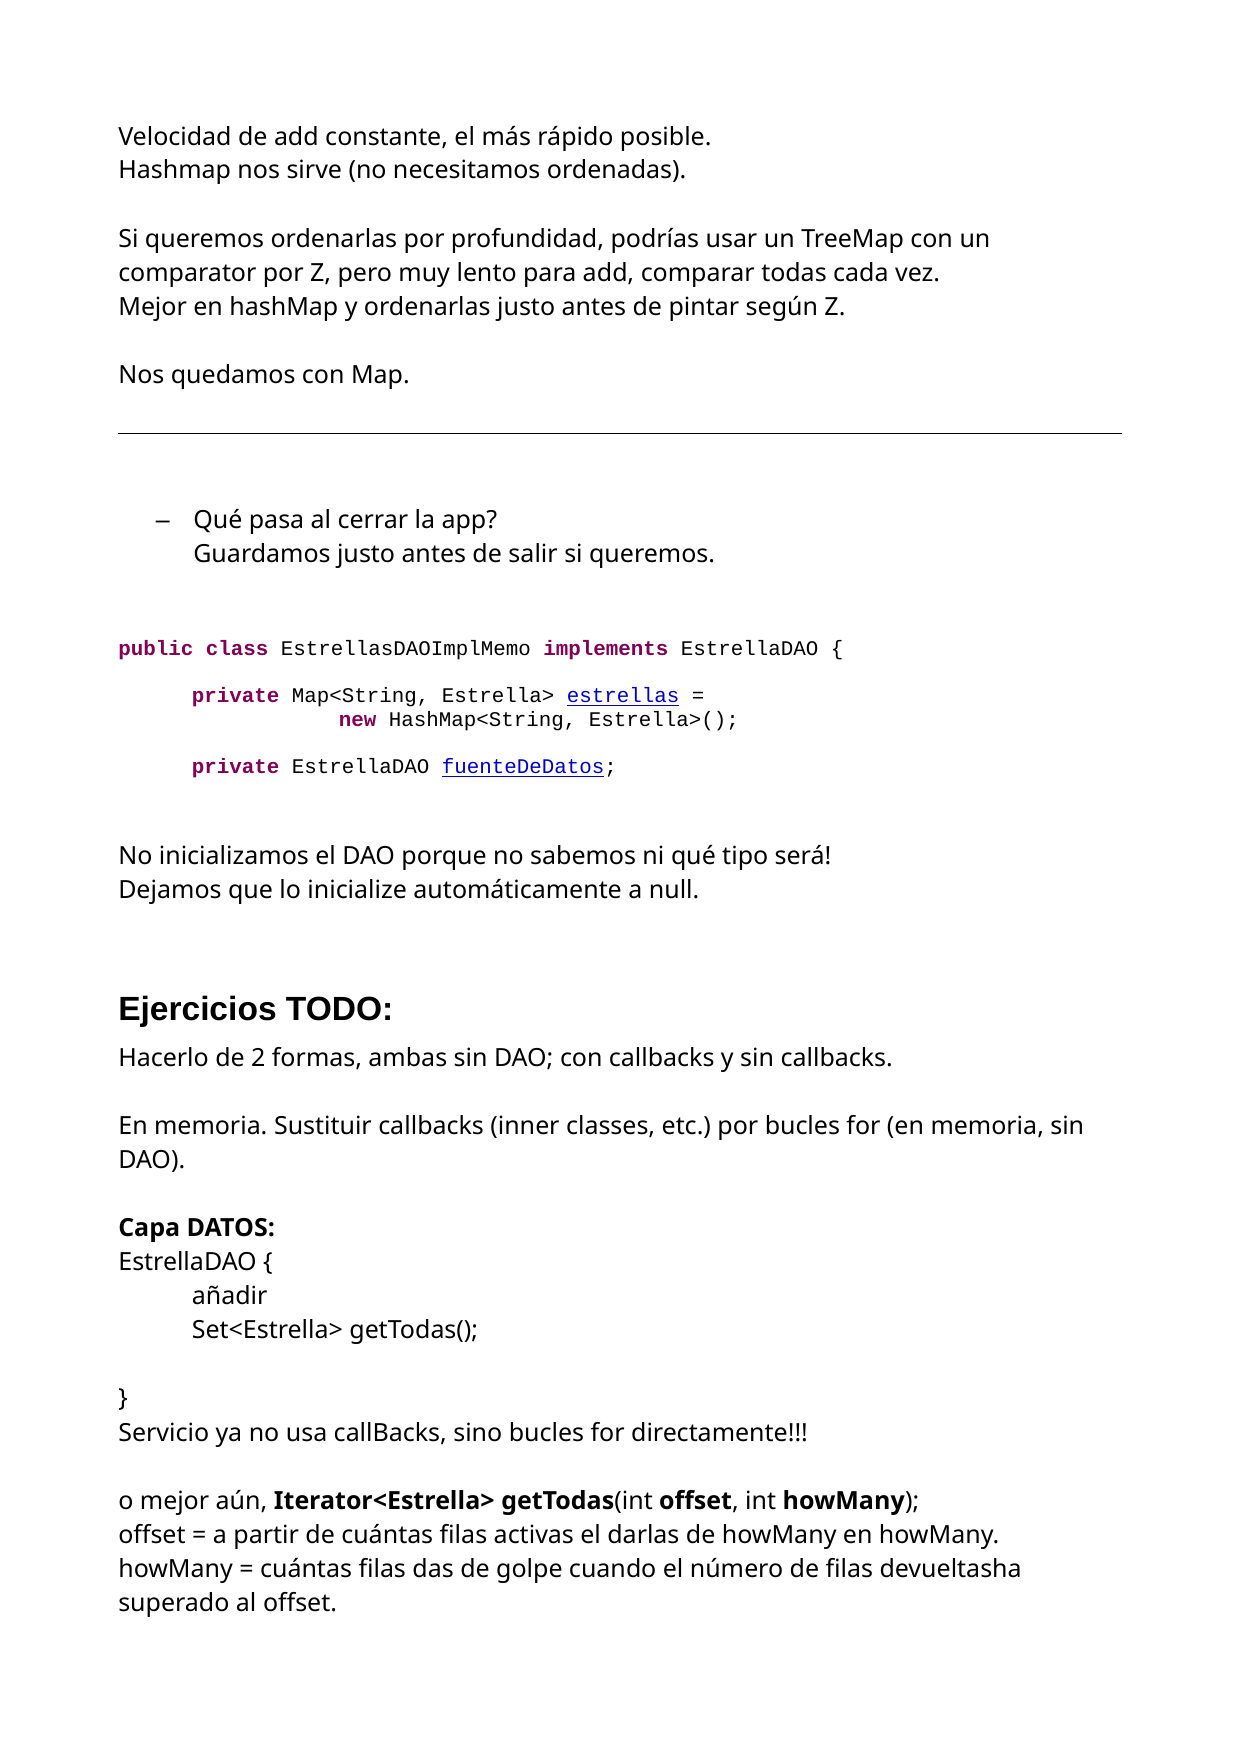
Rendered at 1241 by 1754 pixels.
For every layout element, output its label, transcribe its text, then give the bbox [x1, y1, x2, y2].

text Set<Estrella> getTodas(); [118, 1312, 1122, 1346]
text Hashmap nos sirve (no necesitamos ordenadas). [118, 152, 1122, 186]
list Qué pasa al cerrar la app? Guardamos justo antes de salir si queremos. [156, 502, 1122, 570]
text Nos quedamos con Map. [118, 357, 1122, 391]
text } [118, 1380, 1122, 1414]
text Si queremos ordenarlas por profundidad, podrías usar un TreeMap con un comparator por Z, pero muy lento para add, comparar todas cada vez. [118, 220, 1122, 288]
text EstrellaDAO { [118, 1244, 1122, 1278]
subtitle Ejercicios TODO: [118, 988, 1122, 1027]
text Dejamos que lo inicialize automáticamente a null. [118, 872, 1122, 906]
text private EstrellaDAO fuenteDeDatos; [118, 756, 1122, 780]
text o mejor aún, Iterator<Estrella> getTodas(int offset, int howMany); [118, 1482, 1122, 1516]
text añadir [118, 1278, 1122, 1312]
text Velocidad de add constante, el más rápido posible. [118, 118, 1122, 152]
text Capa DATOS: [118, 1210, 1122, 1244]
text howMany = cuántas filas das de golpe cuando el número de filas devueltasha superado al offset. [118, 1550, 1122, 1618]
text En memoria. Sustituir callbacks (inner classes, etc.) por bucles for (en memoria, sin DAO). [118, 1108, 1122, 1176]
text offset = a partir de cuántas filas activas el darlas de howMany en howMany. [118, 1516, 1122, 1550]
text Servicio ya no usa callBacks, sino bucles for directamente!!! [118, 1414, 1122, 1448]
text No inicializamos el DAO porque no sabemos ni qué tipo será! [118, 837, 1122, 872]
text Mejor en hashMap y ordenarlas justo antes de pintar según Z. [118, 288, 1122, 322]
text Hacerlo de 2 formas, ambas sin DAO; con callbacks y sin callbacks. [118, 1039, 1122, 1073]
text private Map<String, Estrella> estrellas = [118, 685, 1122, 709]
text new HashMap<String, Estrella>(); [118, 709, 1122, 732]
text public class EstrellasDAOImplMemo implements EstrellaDAO { [118, 638, 1122, 662]
